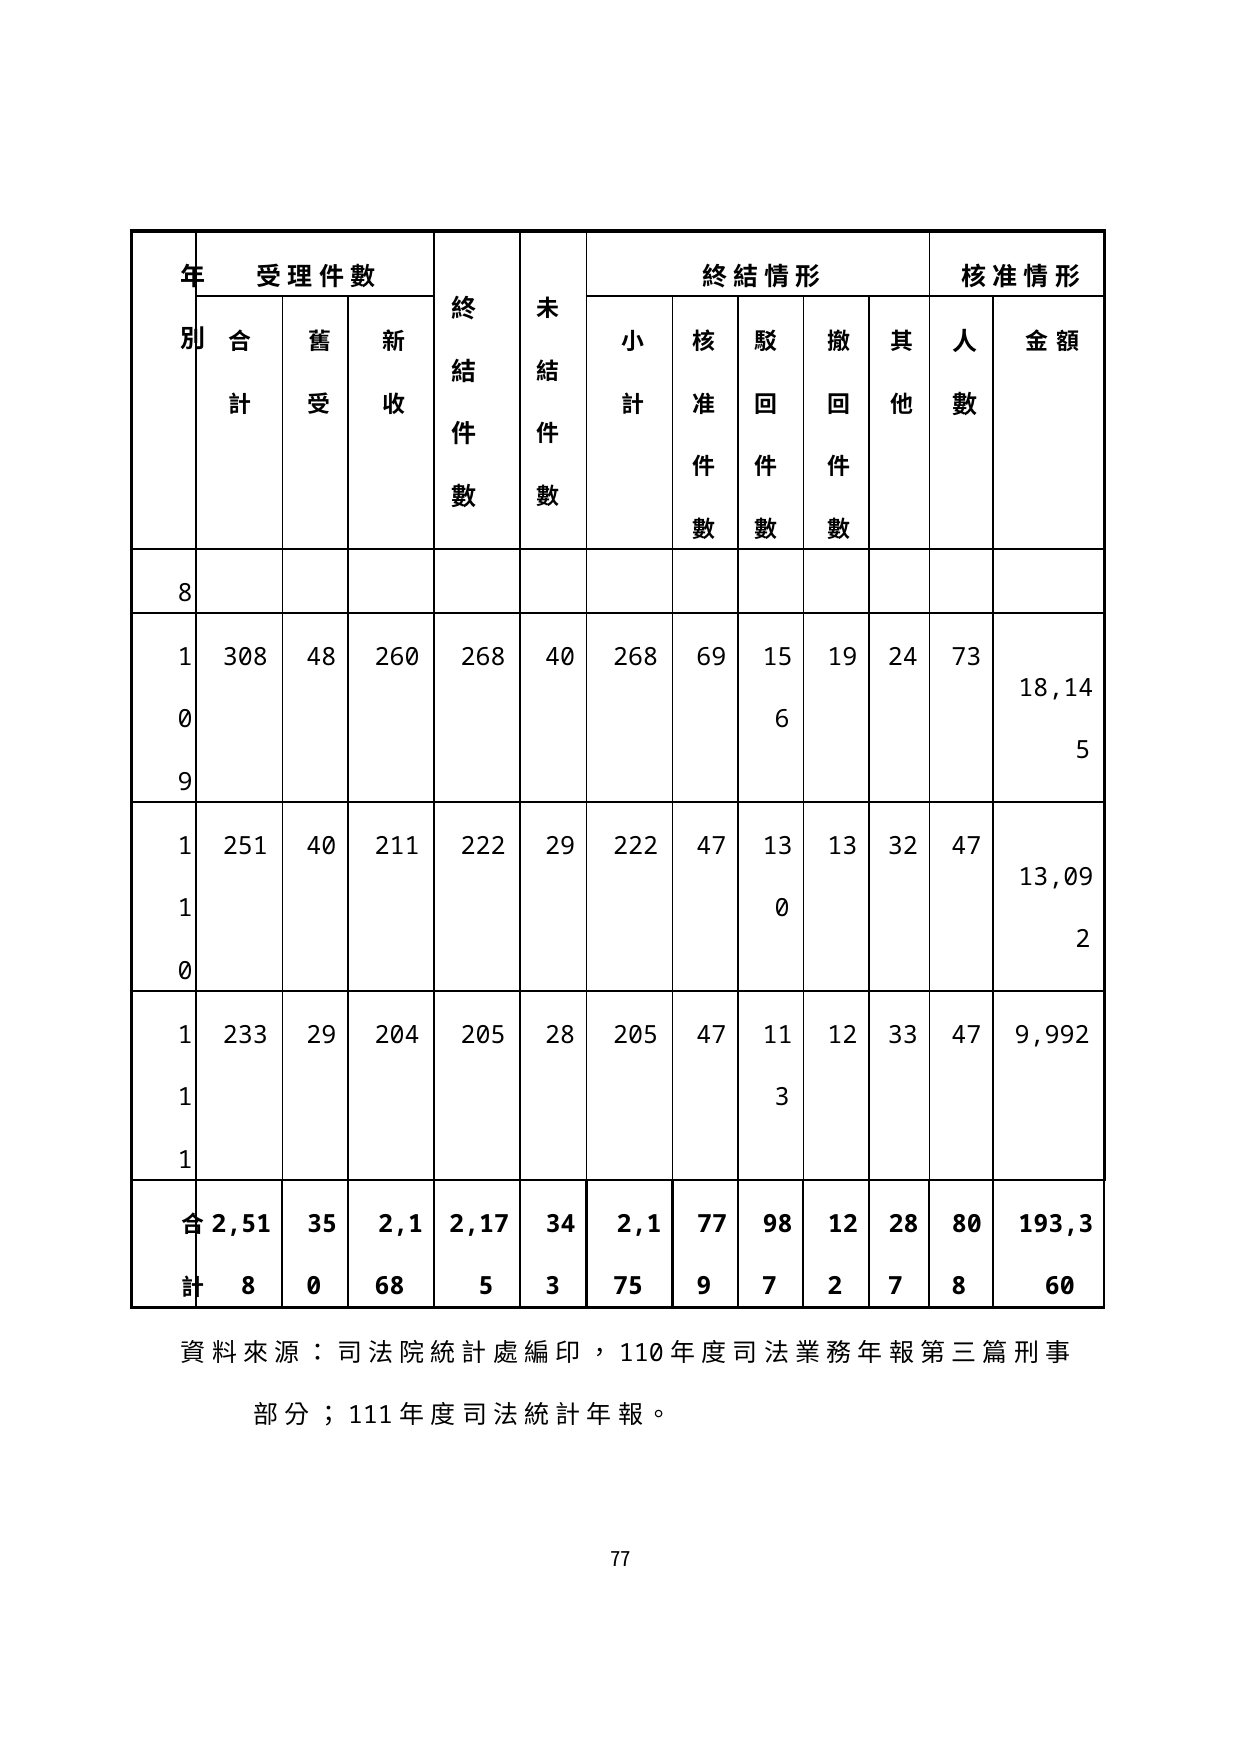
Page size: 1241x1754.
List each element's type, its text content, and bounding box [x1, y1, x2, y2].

table_cell [870, 550, 929, 612]
table_cell 8 [133, 550, 195, 612]
table_cell [587, 550, 672, 612]
table_cell [521, 550, 586, 612]
table_cell 233 [197, 992, 282, 1179]
table_cell 29 [283, 992, 347, 1179]
table_cell 舊受 [283, 297, 347, 548]
table_cell 核准件數 [673, 297, 737, 548]
table_cell 小計 [587, 297, 672, 548]
table_cell 113 [739, 992, 803, 1179]
table_cell [994, 550, 1103, 612]
table_cell 110 [133, 803, 195, 990]
table_cell 69 [673, 614, 737, 801]
table_cell 222 [435, 803, 519, 990]
table_cell [804, 550, 868, 612]
table_cell 156 [739, 614, 803, 801]
table_cell 33 [870, 992, 929, 1179]
table_header 未結件數 [521, 233, 586, 548]
table_cell 18,145 [994, 614, 1103, 801]
table_cell 260 [349, 614, 433, 801]
table_cell 新收 [349, 297, 433, 548]
table_cell 駁回件數 [739, 297, 803, 548]
table_cell 109 [133, 614, 195, 801]
table_cell 2,175 [435, 1181, 519, 1306]
table_cell 204 [349, 992, 433, 1179]
text 資料來源：司法院統計處編印，110年度司法業務年報第三篇刑事部分；111年度司法統計年報。 [118, 1309, 1092, 1434]
table_cell 193,360 [994, 1181, 1103, 1306]
table_cell [197, 550, 282, 612]
table_cell 47 [930, 992, 992, 1179]
table_cell 205 [435, 992, 519, 1179]
table_cell 2,175 [588, 1181, 671, 1306]
table_header 受理件數 [197, 233, 433, 295]
table_cell 29 [521, 803, 586, 990]
table_header 終結情形 [587, 233, 929, 295]
table_cell 2,518 [197, 1181, 281, 1306]
table_cell [349, 550, 433, 612]
table_cell 24 [870, 614, 929, 801]
table_cell 13 [804, 803, 868, 990]
table_cell 撤回件數 [804, 297, 868, 548]
table_cell 222 [587, 803, 672, 990]
table_cell [739, 550, 803, 612]
table_cell 47 [673, 992, 737, 1179]
table_cell [930, 550, 992, 612]
table_cell 122 [804, 1181, 868, 1306]
table_cell 47 [673, 803, 737, 990]
table_cell 金額 [994, 297, 1103, 548]
table_cell 40 [283, 803, 347, 990]
table_cell 48 [283, 614, 347, 801]
table_cell 其他 [870, 297, 929, 548]
table_cell 268 [587, 614, 672, 801]
table_cell 19 [804, 614, 868, 801]
table_header 年別 [133, 233, 195, 548]
table_cell 987 [739, 1181, 802, 1306]
table_cell 251 [197, 803, 282, 990]
table_cell 12 [804, 992, 868, 1179]
table_cell 211 [349, 803, 433, 990]
table_cell 人數 [930, 297, 992, 548]
table_cell 40 [521, 614, 586, 801]
table_cell 32 [870, 803, 929, 990]
table_cell 779 [674, 1181, 737, 1306]
table_cell 合計 [133, 1181, 195, 1306]
table_cell 343 [521, 1181, 585, 1306]
table_cell 130 [739, 803, 803, 990]
table_cell 73 [930, 614, 992, 801]
table_cell 350 [283, 1181, 347, 1306]
table_cell 2,168 [349, 1181, 433, 1306]
table_cell [435, 550, 519, 612]
table_cell 47 [930, 803, 992, 990]
table_cell 111 [133, 992, 195, 1179]
table_cell 205 [587, 992, 672, 1179]
table_cell 13,092 [994, 803, 1103, 990]
table_cell 合計 [197, 297, 282, 548]
table_cell 308 [197, 614, 282, 801]
table_header 終結件數 [435, 233, 519, 548]
table_cell [283, 550, 347, 612]
table_cell 287 [870, 1181, 928, 1306]
table_cell [673, 550, 737, 612]
table_cell 9,992 [994, 992, 1103, 1179]
table_header 核准情形 [930, 233, 1103, 295]
table_cell 268 [435, 614, 519, 801]
table_cell 28 [521, 992, 586, 1179]
table_cell 808 [930, 1181, 992, 1306]
